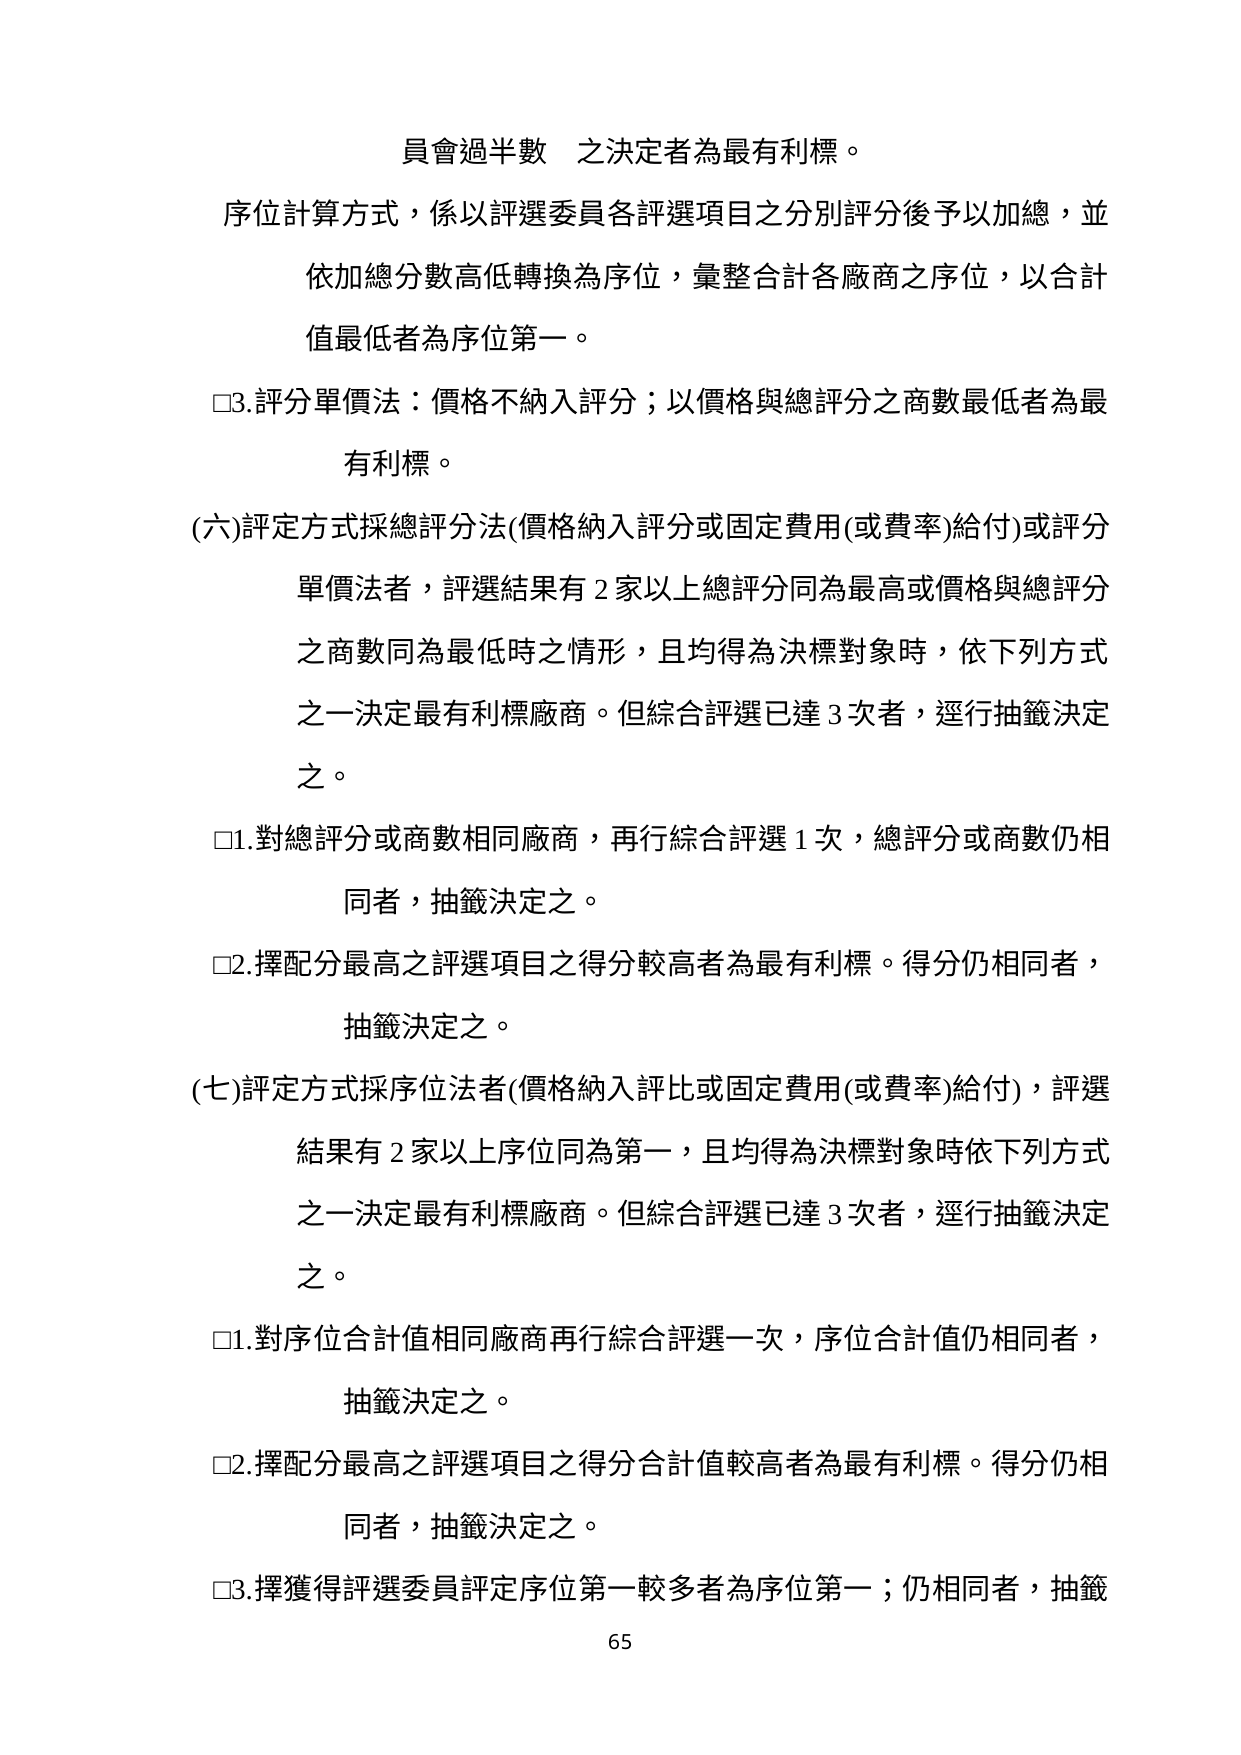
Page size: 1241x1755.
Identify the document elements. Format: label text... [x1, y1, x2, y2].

text □1.對總評分或商數相同廠商，再行綜合評選1次，總評分或商數仍相同者，抽籤決定之。 [130, 795, 1110, 920]
text □3.擇獲得評選委員評定序位第一較多者為序位第一；仍相同者，抽籤 [130, 1545, 1110, 1608]
text □1.對序位合計值相同廠商再行綜合評選一次，序位合計值仍相同者，抽籤決定之。 [130, 1295, 1110, 1420]
text 序位計算方式，係以評選委員各評選項目之分別評分後予以加總，並依加總分數高低轉換為序位，彙整合計各廠商之序位，以合計值最低者為序位第一。 [130, 170, 1110, 358]
text □2.擇配分最高之評選項目之得分較高者為最有利標。得分仍相同者，抽籤決定之。 [130, 920, 1110, 1045]
text (六)評定方式採總評分法(價格納入評分或固定費用(或費率)給付)或評分單價法者，評選結果有2家以上總評分同為最高或價格與總評分之商數同為最低時之情形，且均得為決標對象時，依下列方式之一決定最有利標廠商。但綜合評選已達3次者，逕行抽籤決定之。 [130, 483, 1110, 795]
text □3.評分單價法：價格不納入評分；以價格與總評分之商數最低者為最有利標。 [130, 358, 1110, 483]
text □2.擇配分最高之評選項目之得分合計值較高者為最有利標。得分仍相同者，抽籤決定之。 [130, 1420, 1110, 1545]
text 員會過半數 之決定者為最有利標。 [130, 108, 1110, 170]
text (七)評定方式採序位法者(價格納入評比或固定費用(或費率)給付)，評選結果有2家以上序位同為第一，且均得為決標對象時依下列方式之一決定最有利標廠商。但綜合評選已達3次者，逕行抽籤決定之。 [130, 1045, 1110, 1295]
